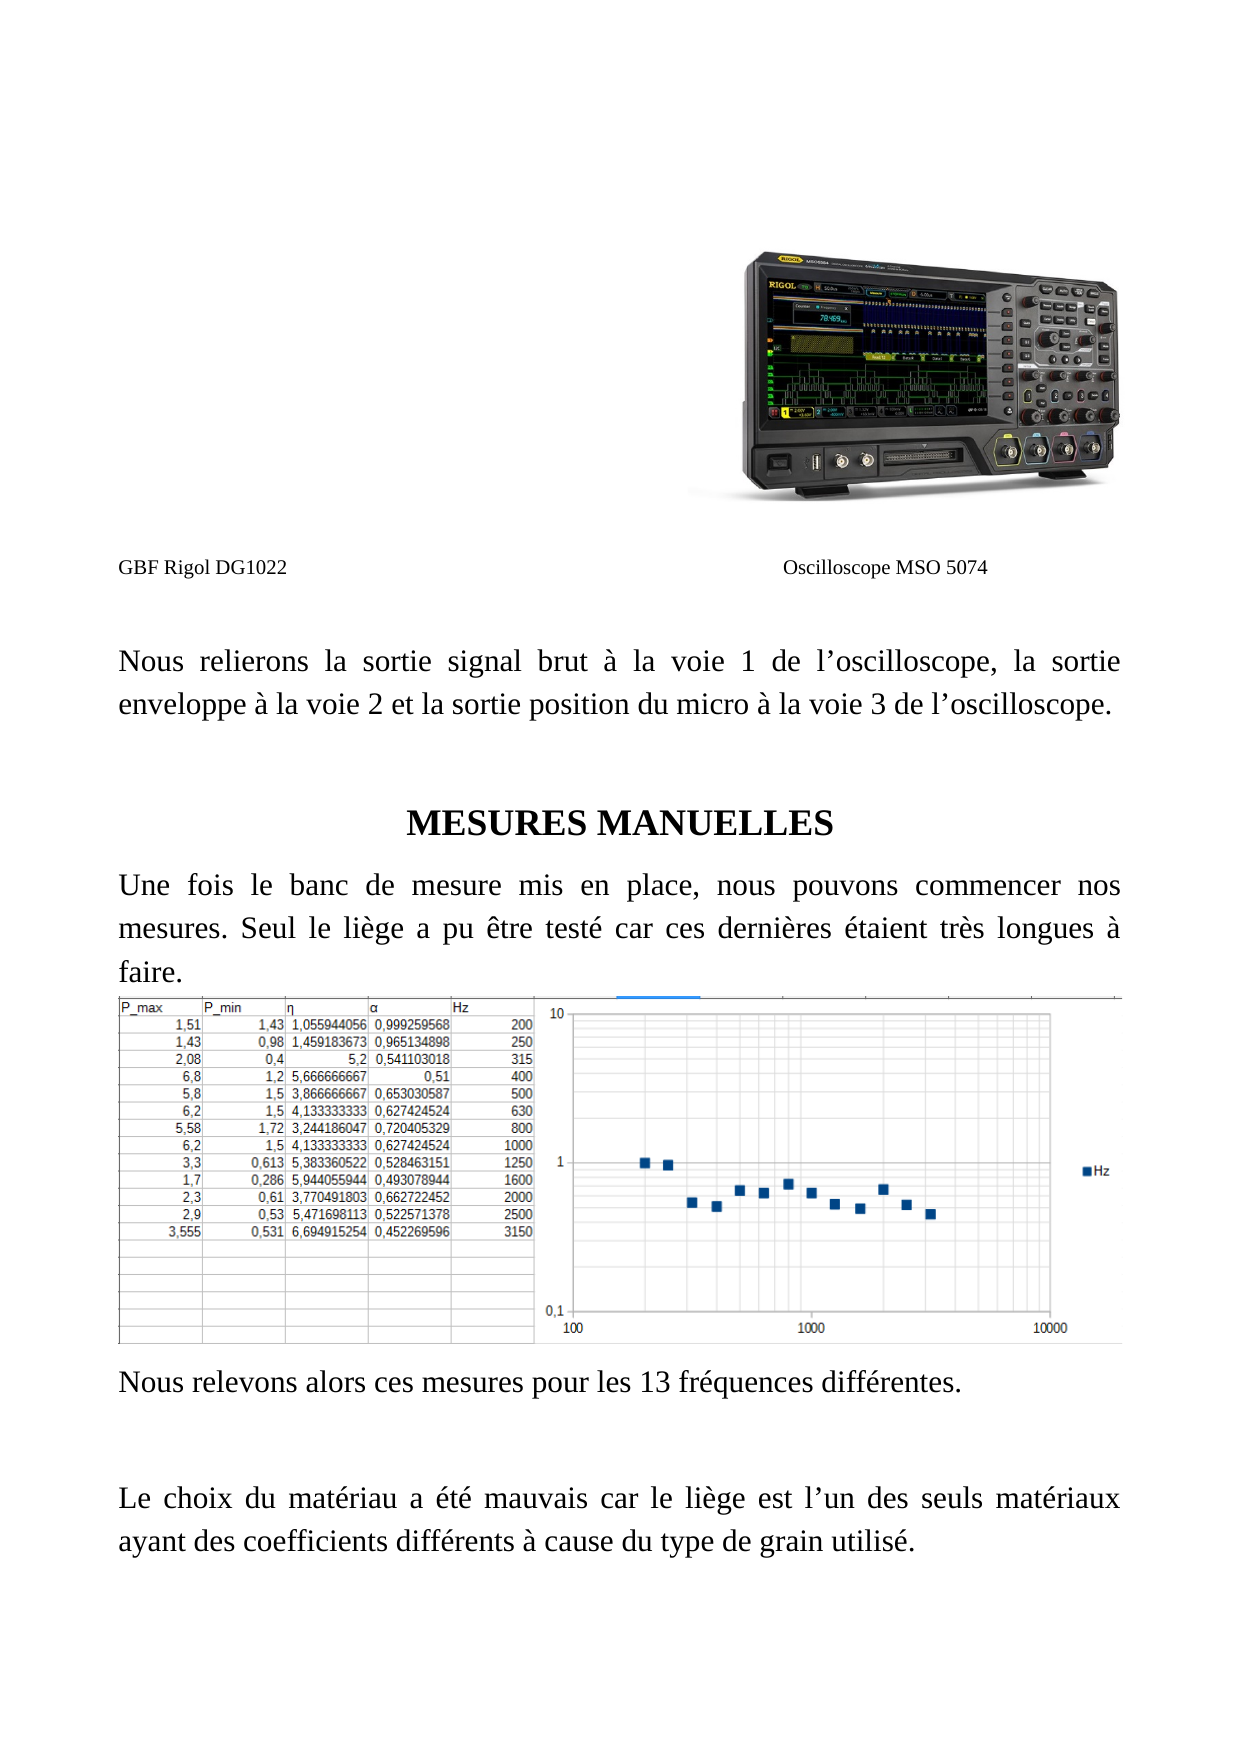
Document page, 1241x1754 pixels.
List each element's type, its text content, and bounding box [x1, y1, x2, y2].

text Nous relierons la sortie signal brut à la voie 1 de l’oscilloscope, la sortie enveloppe à la voie 2 et la sortie position du micro à la voie 3 de l’oscilloscope. [118, 642, 1122, 721]
text Le choix du matériau a été mauvais car le liège est l’un des seuls matériaux ayant des coefficients différents à cause du type de grain utilisé. [118, 1479, 1122, 1558]
text Une fois le banc de mesure mis en place, nous pouvons commencer nos mesures. Seul le liège a pu être testé car ces dernières étaient très longues à faire. [118, 867, 1122, 996]
text GBF Rigol DG1022 Oscilloscope MSO 5074 [118, 167, 1122, 579]
text Nous relevons alors ces mesures pour les 13 fréquences différentes. [118, 1364, 1122, 1400]
text MESURES MANUELLES [118, 800, 1122, 843]
